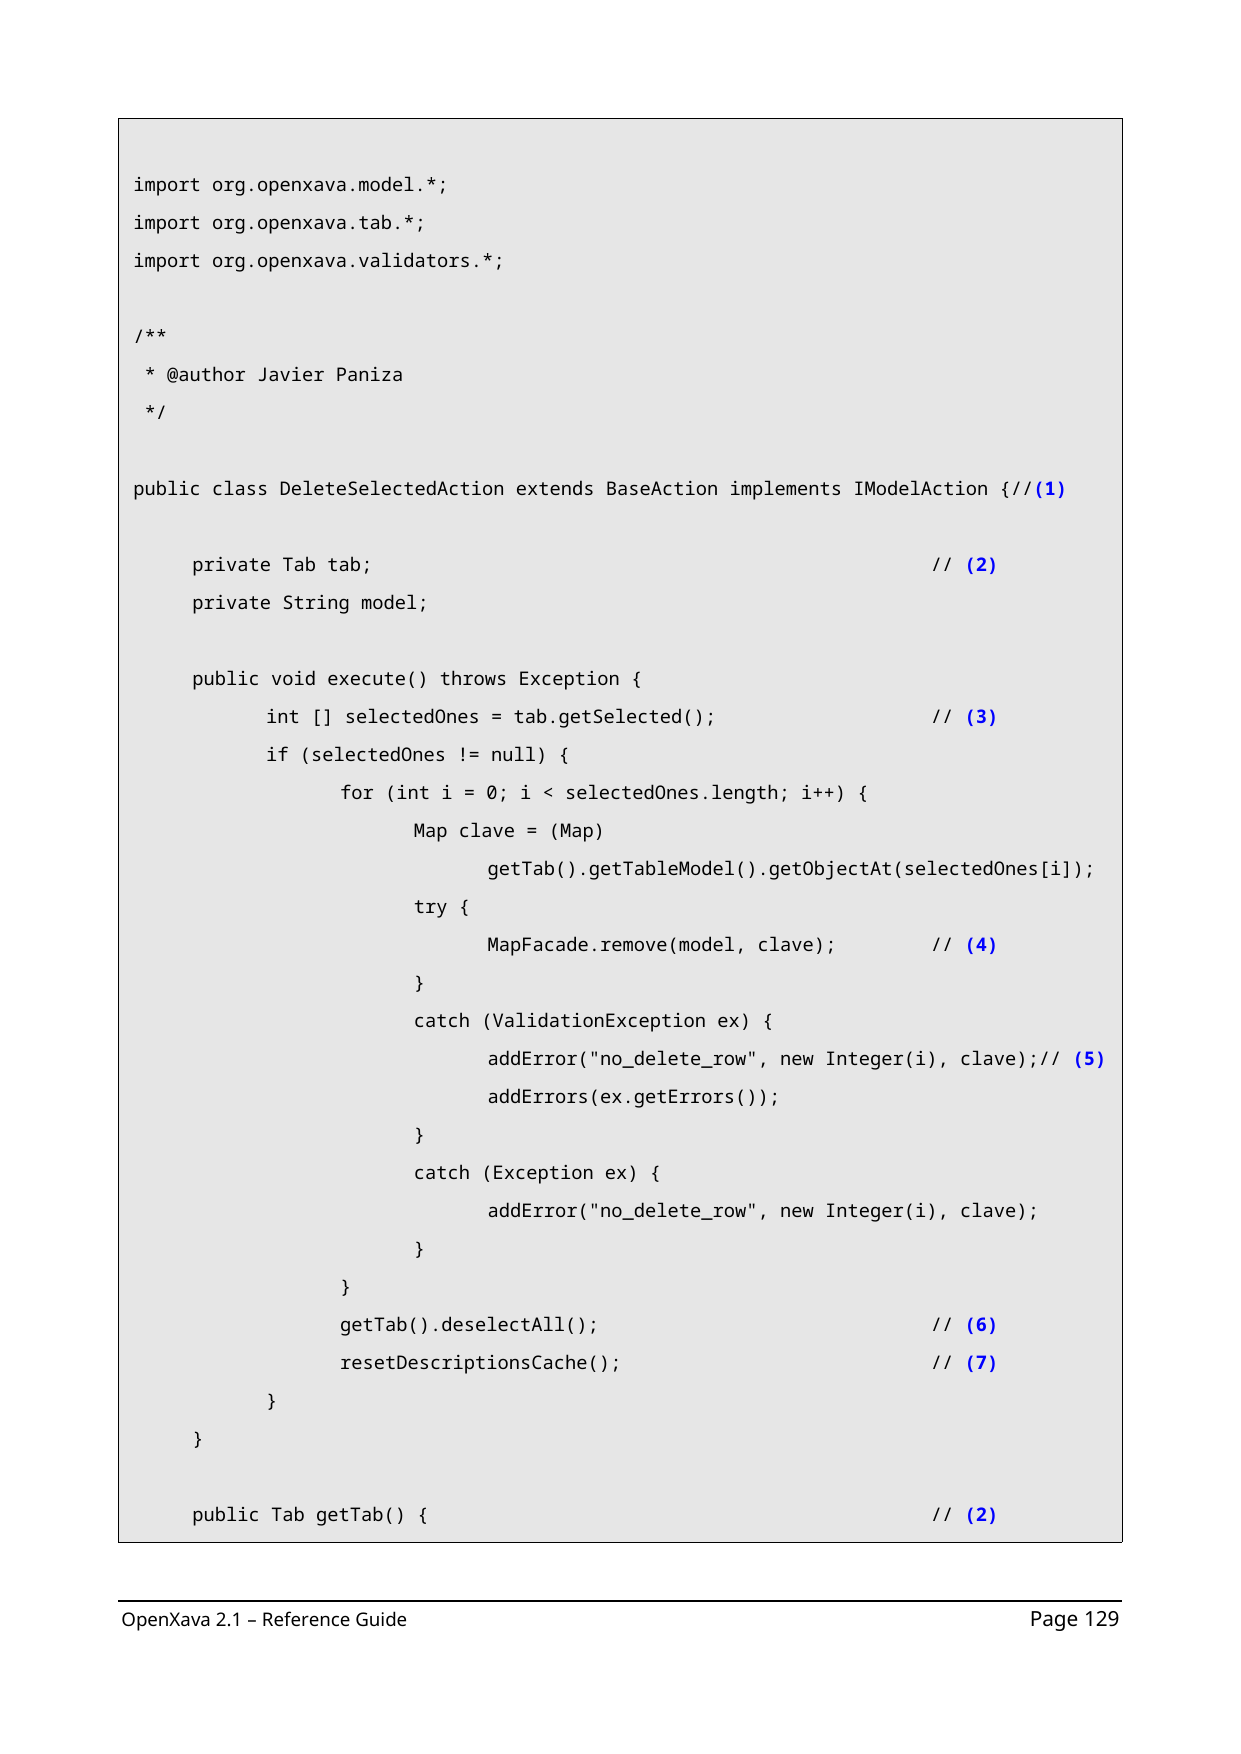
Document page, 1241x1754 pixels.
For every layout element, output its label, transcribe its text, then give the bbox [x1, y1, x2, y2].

text public class DeleteSelectedAction extends BaseAction implements IModelAction {//(1) [119, 460, 1122, 498]
text int [] selectedOnes = tab.getSelected(); // (3) [119, 688, 1122, 726]
text if (selectedOnes != null) { [119, 726, 1122, 764]
text public void execute() throws Exception { [119, 650, 1122, 688]
text try { [119, 878, 1122, 917]
text } [119, 1221, 1122, 1259]
text catch (ValidationException ex) { [119, 993, 1122, 1031]
text /** [119, 308, 1122, 346]
text } [119, 1373, 1122, 1411]
text addError("no_delete_row", new Integer(i), clave);// (5) [119, 1031, 1122, 1069]
text } [119, 1259, 1122, 1297]
text public Tab getTab() { // (2) [119, 1487, 1122, 1542]
text import org.openxava.tab.*; [119, 194, 1122, 232]
text addErrors(ex.getErrors()); [119, 1069, 1122, 1107]
text for (int i = 0; i < selectedOnes.length; i++) { [119, 764, 1122, 802]
text import org.openxava.model.*; [119, 156, 1122, 194]
text * @author Javier Paniza [119, 346, 1122, 384]
text resetDescriptionsCache(); // (7) [119, 1335, 1122, 1373]
text catch (Exception ex) { [119, 1145, 1122, 1183]
text MapFacade.remove(model, clave); // (4) [119, 917, 1122, 954]
text private String model; [119, 574, 1122, 612]
text private Tab tab; // (2) [119, 536, 1122, 574]
text } [119, 1411, 1122, 1449]
text import org.openxava.validators.*; [119, 232, 1122, 270]
text */ [119, 384, 1122, 422]
text Map clave = (Map) [119, 802, 1122, 841]
text } [119, 1107, 1122, 1145]
text } [119, 954, 1122, 993]
text getTab().getTableModel().getObjectAt(selectedOnes[i]); [119, 841, 1122, 878]
text addError("no_delete_row", new Integer(i), clave); [119, 1183, 1122, 1221]
text getTab().deselectAll(); // (6) [119, 1297, 1122, 1335]
